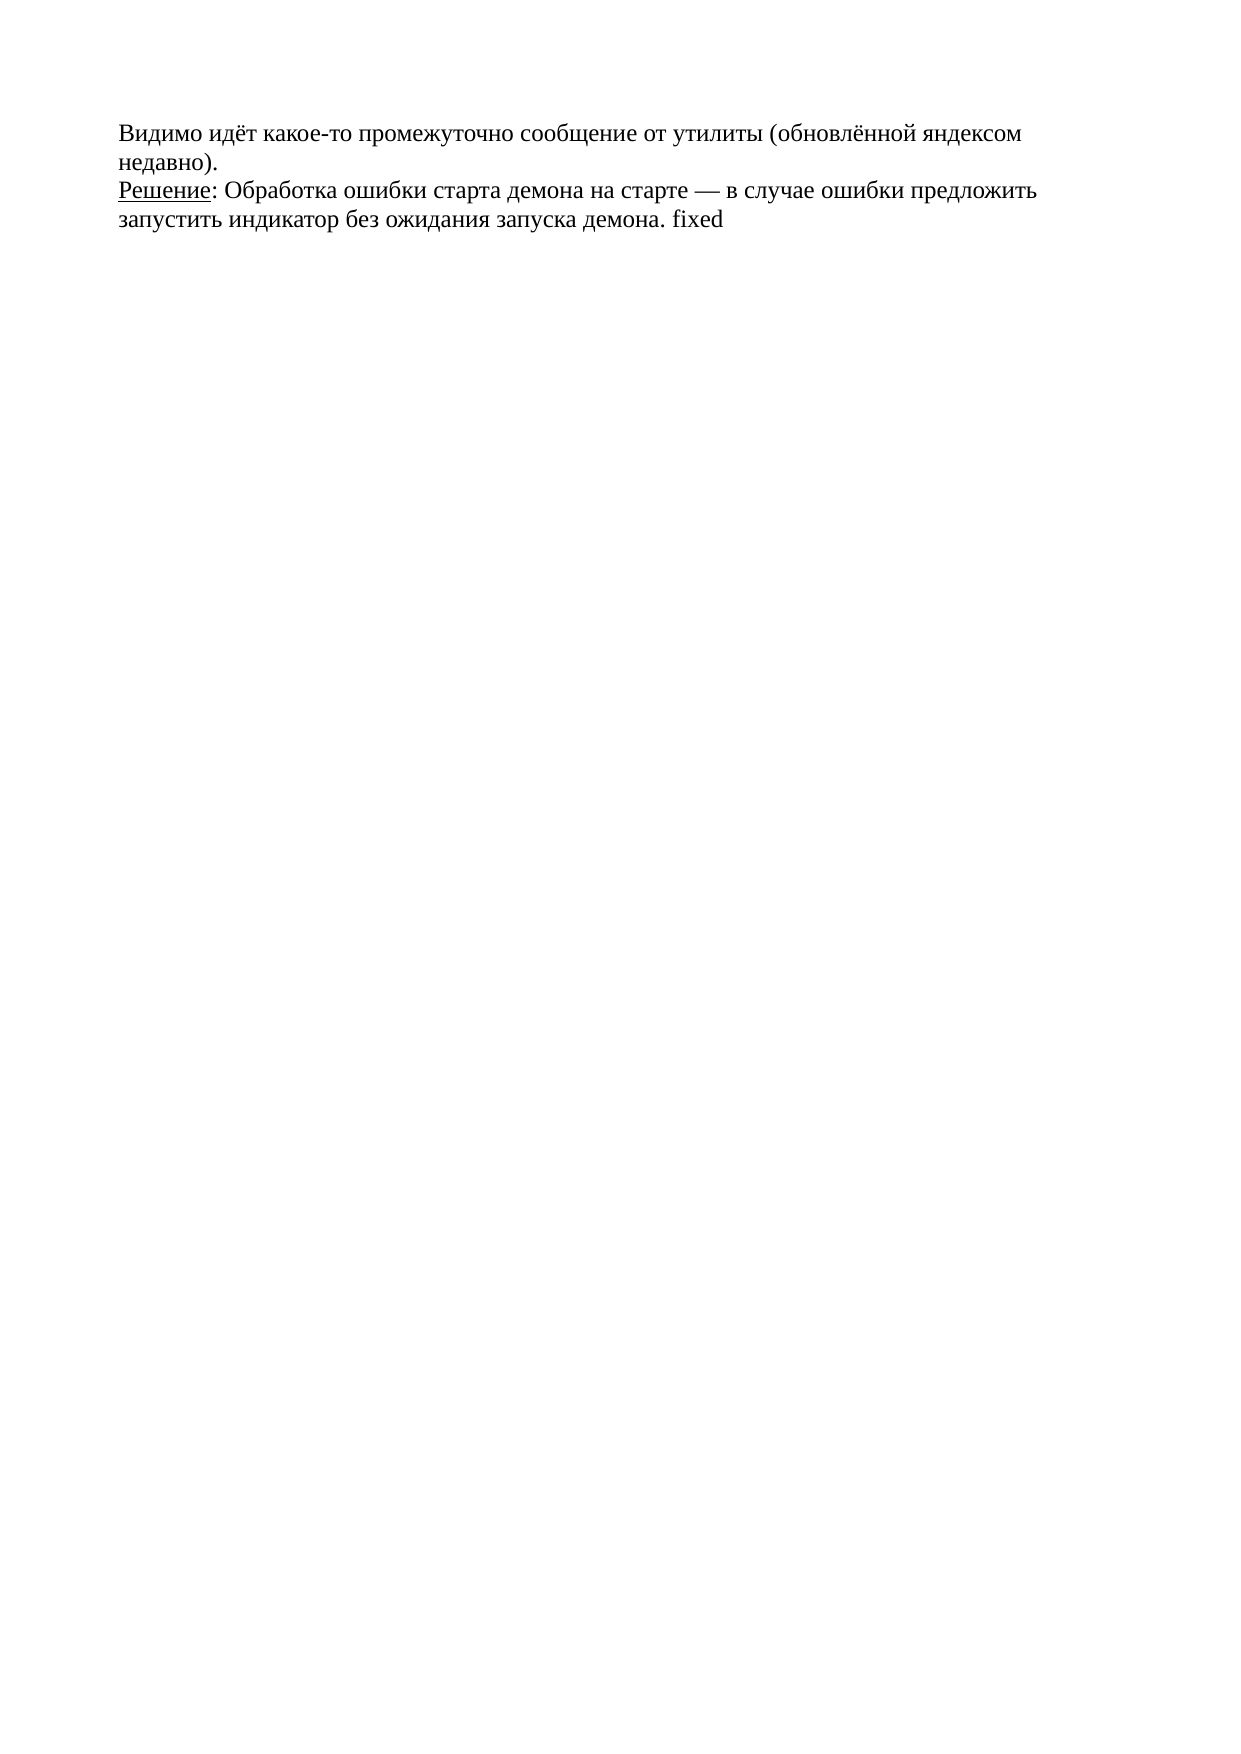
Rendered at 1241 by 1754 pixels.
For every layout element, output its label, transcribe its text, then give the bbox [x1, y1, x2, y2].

text Решение: Обработка ошибки старта демона на старте — в случае ошибки предложить запустить индикатор без ожидания запуска демона. fixed [118, 176, 1122, 233]
text Видимо идёт какое-то промежуточно сообщение от утилиты (обновлённой яндексом недавно). [118, 118, 1122, 176]
